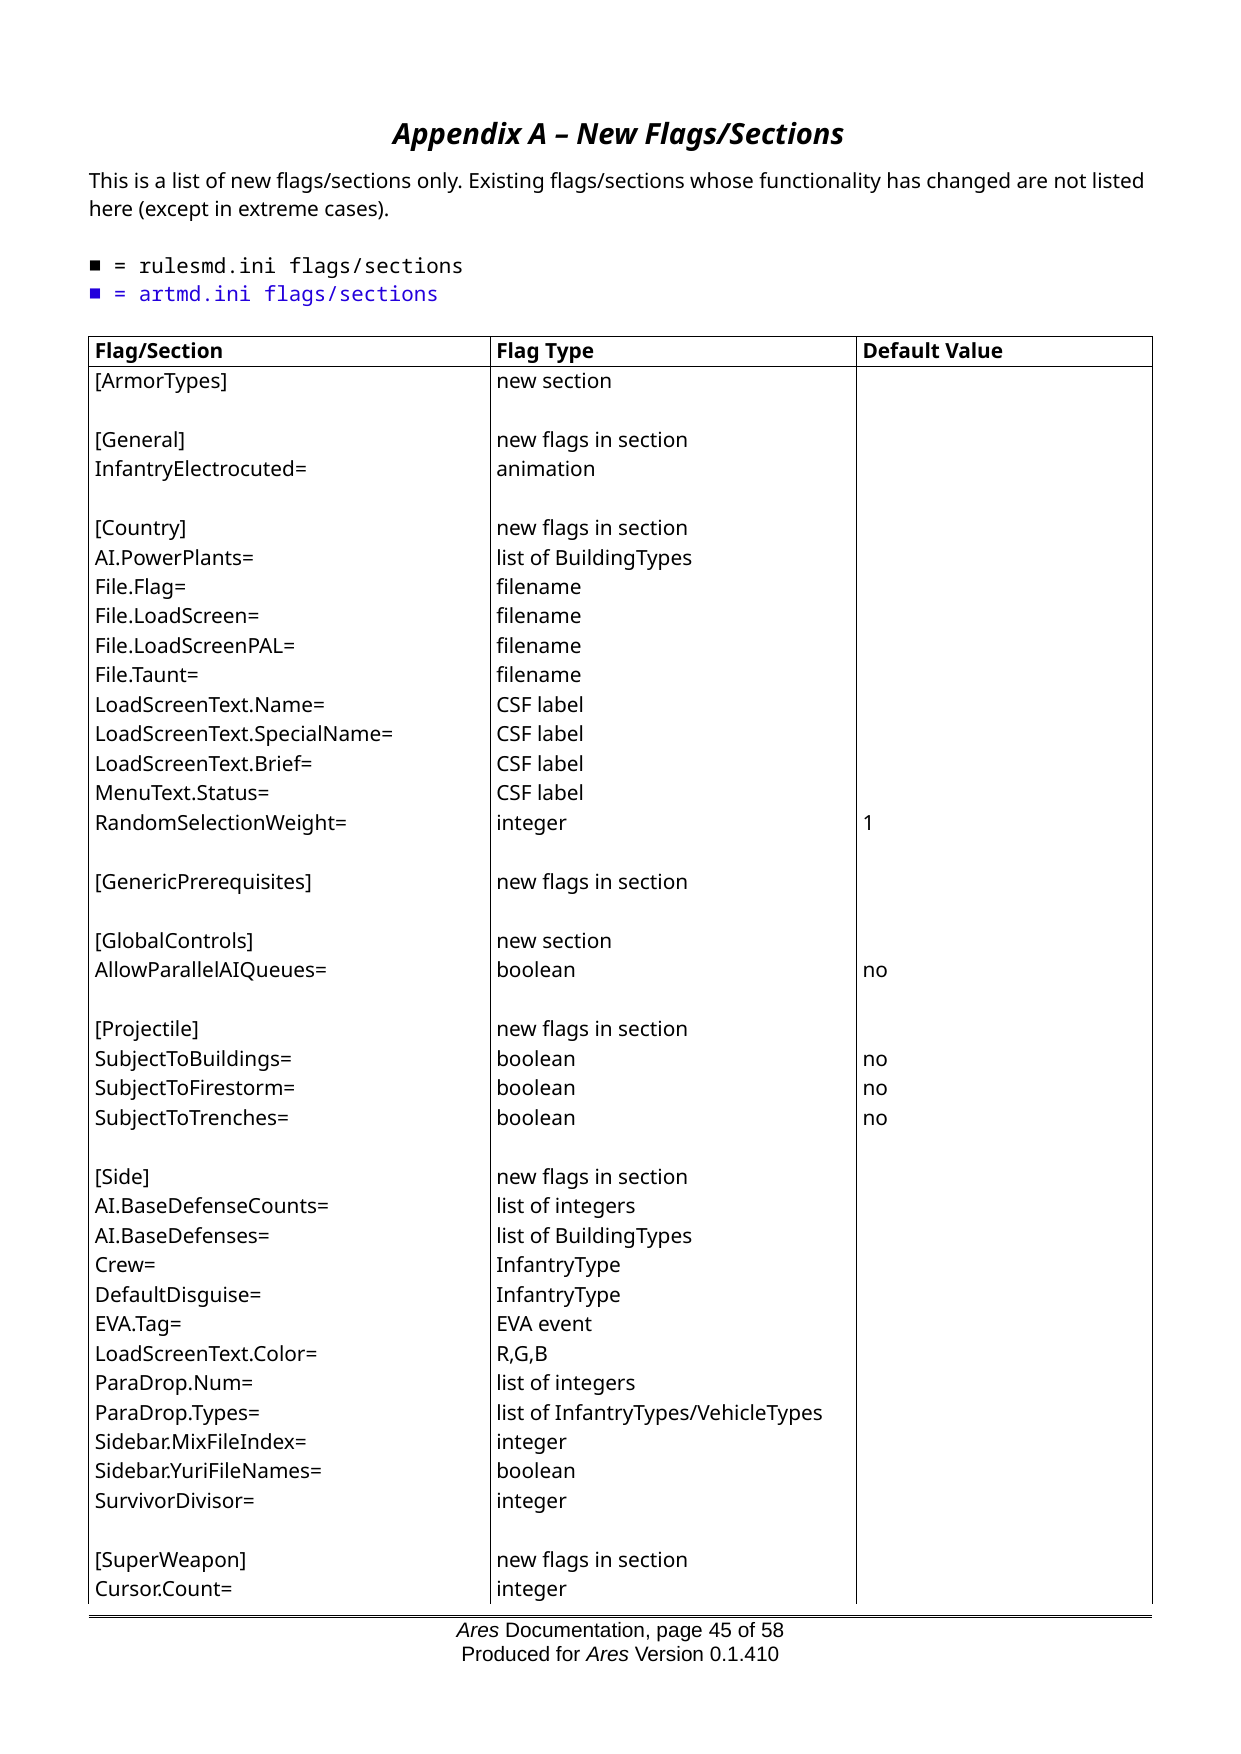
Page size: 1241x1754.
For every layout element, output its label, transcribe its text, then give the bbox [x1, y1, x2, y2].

table_cell [857, 1368, 1152, 1398]
table_cell new flags in section [491, 1014, 856, 1044]
table_cell LoadScreenText.SpecialName= [89, 720, 490, 749]
table_cell [857, 513, 1152, 543]
table_cell File.LoadScreen= [89, 602, 490, 631]
table_cell integer [491, 1427, 856, 1457]
table_cell no [857, 1044, 1152, 1073]
table_cell filename [491, 572, 856, 602]
table_cell no [857, 1103, 1152, 1132]
table_cell [857, 425, 1152, 454]
table_cell LoadScreenText.Brief= [89, 749, 490, 778]
table_cell [857, 690, 1152, 719]
table_cell [857, 543, 1152, 572]
table_cell [491, 1132, 856, 1162]
table_cell SurvivorDivisor= [89, 1486, 490, 1516]
table_cell InfantryType [491, 1250, 856, 1280]
table_cell no [857, 1073, 1152, 1103]
table_cell [857, 985, 1152, 1014]
table_cell EVA event [491, 1309, 856, 1339]
table_cell ParaDrop.Types= [89, 1398, 490, 1427]
table_cell R,G,B [491, 1339, 856, 1368]
table_cell SubjectToFirestorm= [89, 1073, 490, 1103]
table_cell filename [491, 661, 856, 690]
subtitle Appendix A – New Flags/Sections [88, 113, 1152, 153]
table_cell [857, 631, 1152, 661]
table_cell [857, 779, 1152, 808]
table_cell new flags in section [491, 867, 856, 896]
table_cell new section [491, 367, 856, 395]
table_cell [491, 896, 856, 926]
table_cell new flags in section [491, 1545, 856, 1574]
table_cell LoadScreenText.Name= [89, 690, 490, 719]
table_cell [491, 395, 856, 425]
table_cell new flags in section [491, 425, 856, 454]
table_cell [89, 838, 490, 867]
table_cell 1 [857, 808, 1152, 837]
table_cell [857, 1398, 1152, 1427]
text This is a list of new flags/sections only. Existing flags/sections whose functionality has changed are not listed here (except in extreme cases). [88, 166, 1152, 223]
table_cell [857, 1486, 1152, 1516]
table_cell [ArmorTypes] [89, 367, 490, 395]
text ■ = artmd.ini flags/sections [88, 279, 1152, 308]
table_cell boolean [491, 1103, 856, 1132]
table_cell File.Flag= [89, 572, 490, 602]
table_cell InfantryElectrocuted= [89, 454, 490, 484]
table_cell InfantryType [491, 1280, 856, 1309]
table_cell CSF label [491, 720, 856, 749]
table_cell [857, 367, 1152, 395]
table_cell RandomSelectionWeight= [89, 808, 490, 837]
table_cell [857, 1427, 1152, 1457]
table_cell AI.BaseDefenseCounts= [89, 1191, 490, 1221]
table_cell [857, 395, 1152, 425]
table_cell new flags in section [491, 513, 856, 543]
table_cell [857, 1309, 1152, 1339]
table_cell list of BuildingTypes [491, 1221, 856, 1250]
table_cell LoadScreenText.Color= [89, 1339, 490, 1368]
table_cell [857, 1250, 1152, 1280]
table_cell [491, 838, 856, 867]
table_cell SubjectToTrenches= [89, 1103, 490, 1132]
table_cell [857, 838, 1152, 867]
table_cell [GlobalControls] [89, 926, 490, 955]
table_cell CSF label [491, 690, 856, 719]
table_cell [89, 395, 490, 425]
table_cell boolean [491, 1457, 856, 1486]
table_cell EVA.Tag= [89, 1309, 490, 1339]
table_cell [491, 1516, 856, 1545]
table_cell SubjectToBuildings= [89, 1044, 490, 1073]
table_header Default Value [857, 337, 1152, 366]
table_cell filename [491, 631, 856, 661]
table_cell [857, 602, 1152, 631]
table_cell [857, 484, 1152, 513]
table_cell list of integers [491, 1191, 856, 1221]
table_cell [857, 1014, 1152, 1044]
table_cell [General] [89, 425, 490, 454]
table_cell [SuperWeapon] [89, 1545, 490, 1574]
table_cell [857, 926, 1152, 955]
table_cell [491, 484, 856, 513]
table_header Flag Type [491, 337, 856, 366]
table_cell [857, 1575, 1152, 1604]
table_cell CSF label [491, 749, 856, 778]
table_cell [857, 896, 1152, 926]
table_cell [857, 1191, 1152, 1221]
table_cell [89, 1132, 490, 1162]
table_cell [89, 985, 490, 1014]
table_cell Sidebar.MixFileIndex= [89, 1427, 490, 1457]
table_cell [857, 454, 1152, 484]
table_cell [GenericPrerequisites] [89, 867, 490, 896]
table_cell animation [491, 454, 856, 484]
table_cell integer [491, 1486, 856, 1516]
table_cell list of InfantryTypes/VehicleTypes [491, 1398, 856, 1427]
table_cell AI.PowerPlants= [89, 543, 490, 572]
table_cell File.LoadScreenPAL= [89, 631, 490, 661]
table_cell list of BuildingTypes [491, 543, 856, 572]
table_cell filename [491, 602, 856, 631]
table_cell boolean [491, 1044, 856, 1073]
table_cell [857, 1339, 1152, 1368]
table_cell Cursor.Count= [89, 1575, 490, 1604]
table_cell boolean [491, 955, 856, 985]
table_header Flag/Section [89, 337, 490, 366]
table_cell [857, 720, 1152, 749]
table_cell [857, 1280, 1152, 1309]
table_cell no [857, 955, 1152, 985]
table_cell [857, 572, 1152, 602]
table_cell AllowParallelAIQueues= [89, 955, 490, 985]
table_cell [Projectile] [89, 1014, 490, 1044]
table_cell [857, 1516, 1152, 1545]
table_cell [857, 749, 1152, 778]
table_cell File.Taunt= [89, 661, 490, 690]
table_cell [857, 1457, 1152, 1486]
table_cell boolean [491, 1073, 856, 1103]
table_cell new flags in section [491, 1162, 856, 1191]
table_cell Sidebar.YuriFileNames= [89, 1457, 490, 1486]
table_cell [857, 661, 1152, 690]
table_cell [89, 896, 490, 926]
text ■ = rulesmd.ini flags/sections [88, 251, 1152, 279]
table_cell MenuText.Status= [89, 779, 490, 808]
table_cell ParaDrop.Num= [89, 1368, 490, 1398]
table_cell integer [491, 1575, 856, 1604]
table_cell list of integers [491, 1368, 856, 1398]
table_cell [89, 484, 490, 513]
table_cell CSF label [491, 779, 856, 808]
table_cell [857, 1162, 1152, 1191]
table_cell AI.BaseDefenses= [89, 1221, 490, 1250]
table_cell [857, 867, 1152, 896]
table_cell [857, 1132, 1152, 1162]
table_cell [857, 1221, 1152, 1250]
table_cell [89, 1516, 490, 1545]
table_cell integer [491, 808, 856, 837]
table_cell [491, 985, 856, 1014]
table_cell [857, 1545, 1152, 1574]
table_cell new section [491, 926, 856, 955]
table_cell [Country] [89, 513, 490, 543]
table_cell DefaultDisguise= [89, 1280, 490, 1309]
table_cell [Side] [89, 1162, 490, 1191]
table_cell Crew= [89, 1250, 490, 1280]
